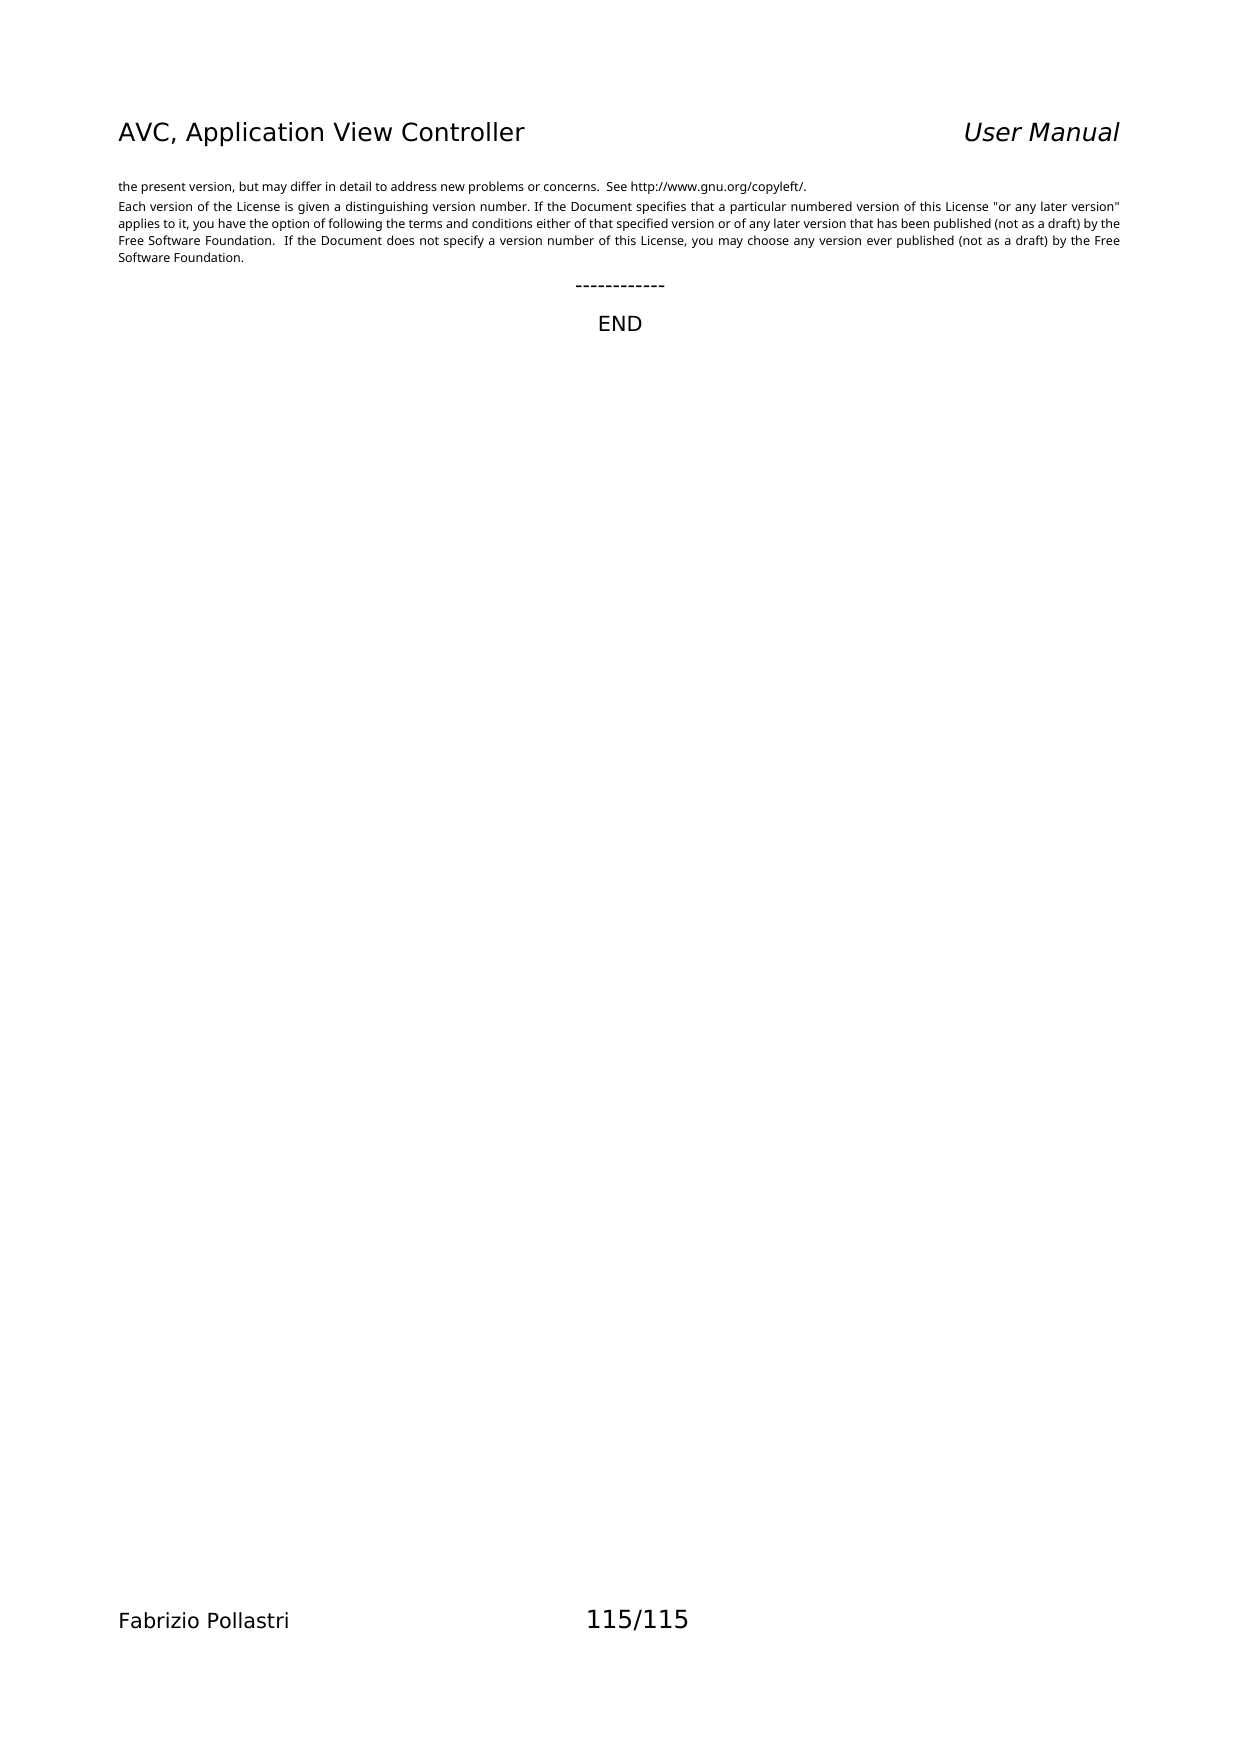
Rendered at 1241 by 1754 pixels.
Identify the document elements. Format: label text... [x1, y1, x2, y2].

text the present version, but may differ in detail to address new problems or concerns. See http://www.gnu.org/copyleft/. [118, 178, 1122, 195]
text Each version of the License is given a distinguishing version number. If the Document specifies that a particular numbered version of this License "or any later version" applies to it, you have the option of following the terms and conditions either of that specified version or of any later version that has been published (not as a draft) by the Free Software Foundation. If the Document does not specify a version number of this License, you may choose any version ever published (not as a draft) by the Free Software Foundation. [118, 198, 1122, 267]
text END [118, 312, 1122, 336]
text ------------ [118, 273, 1122, 297]
